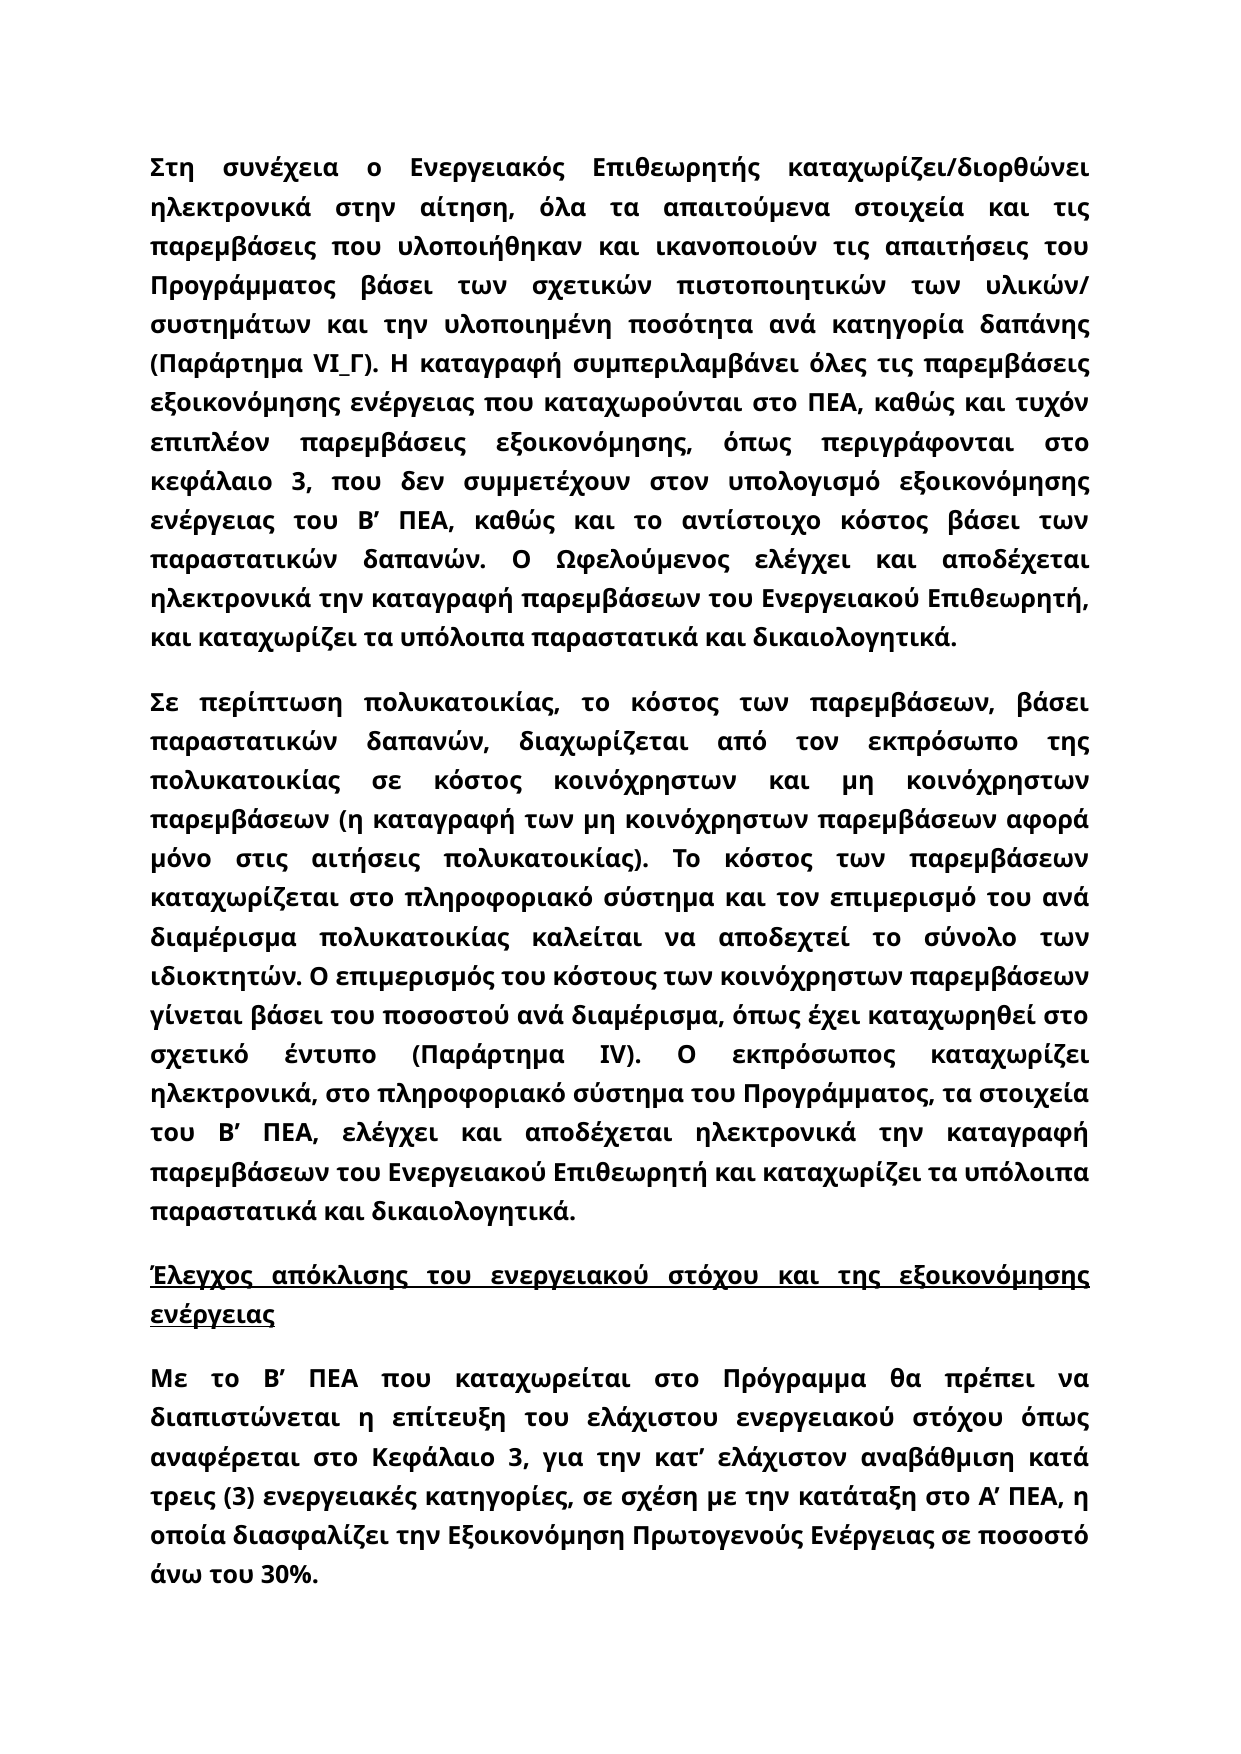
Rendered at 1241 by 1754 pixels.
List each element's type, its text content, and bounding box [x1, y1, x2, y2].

text Με το Β’ ΠΕΑ που καταχωρείται στο Πρόγραμμα θα πρέπει να διαπιστώνεται η επίτευξη του ελάχιστου ενεργειακού στόχου όπως αναφέρεται στο Κεφάλαιο 3, για την κατ’ ελάχιστον αναβάθμιση κατά τρεις (3) ενεργειακές κατηγορίες, σε σχέση με την κατάταξη στο Α’ ΠΕΑ, η οποία διασφαλίζει την Εξοικονόμηση Πρωτογενούς Ενέργειας σε ποσοστό άνω του 30%. [150, 1361, 1090, 1591]
text Στη συνέχεια ο Ενεργειακός Επιθεωρητής καταχωρίζει/διορθώνει ηλεκτρονικά στην αίτηση, όλα τα απαιτούμενα στοιχεία και τις παρεμβάσεις που υλοποιήθηκαν και ικανοποιούν τις απαιτήσεις του Προγράμματος βάσει των σχετικών πιστοποιητικών των υλικών/ συστημάτων και την υλοποιημένη ποσότητα ανά κατηγορία δαπάνης (Παράρτημα VI_Γ). Η καταγραφή συμπεριλαμβάνει όλες τις παρεμβάσεις εξοικονόμησης ενέργειας που καταχωρούνται στο ΠΕΑ, καθώς και τυχόν επιπλέον παρεμβάσεις εξοικονόμησης, όπως περιγράφονται στο κεφάλαιο 3, που δεν συμμετέχουν στον υπολογισμό εξοικονόμησης ενέργειας του Β’ ΠΕΑ, καθώς και το αντίστοιχο κόστος βάσει των παραστατικών δαπανών. Ο Ωφελούμενος ελέγχει και αποδέχεται ηλεκτρονικά την καταγραφή παρεμβάσεων του Ενεργειακού Επιθεωρητή, και καταχωρίζει τα υπόλοιπα παραστατικά και δικαιολογητικά. [150, 150, 1090, 654]
text Έλεγχος απόκλισης του ενεργειακού στόχου και της εξοικονόμησης [150, 1257, 1090, 1286]
text ενέργειας [150, 1288, 1090, 1331]
text Σε περίπτωση πολυκατοικίας, το κόστος των παρεμβάσεων, βάσει παραστατικών δαπανών, διαχωρίζεται από τον εκπρόσωπο της πολυκατοικίας σε κόστος κοινόχρηστων και μη κοινόχρηστων παρεμβάσεων (η καταγραφή των μη κοινόχρηστων παρεμβάσεων αφορά μόνο στις αιτήσεις πολυκατοικίας). Το κόστος των παρεμβάσεων καταχωρίζεται στο πληροφοριακό σύστημα και τον επιμερισμό του ανά διαμέρισμα πολυκατοικίας καλείται να αποδεχτεί το σύνολο των ιδιοκτητών. Ο επιμερισμός του κόστους των κοινόχρηστων παρεμβάσεων γίνεται βάσει του ποσοστού ανά διαμέρισμα, όπως έχει καταχωρηθεί στο σχετικό έντυπο (Παράρτημα IV). Ο εκπρόσωπος καταχωρίζει ηλεκτρονικά, στο πληροφοριακό σύστημα του Προγράμματος, τα στοιχεία του Β’ ΠΕΑ, ελέγχει και αποδέχεται ηλεκτρονικά την καταγραφή παρεμβάσεων του Ενεργειακού Επιθεωρητή και καταχωρίζει τα υπόλοιπα παραστατικά και δικαιολογητικά. [150, 684, 1090, 1227]
